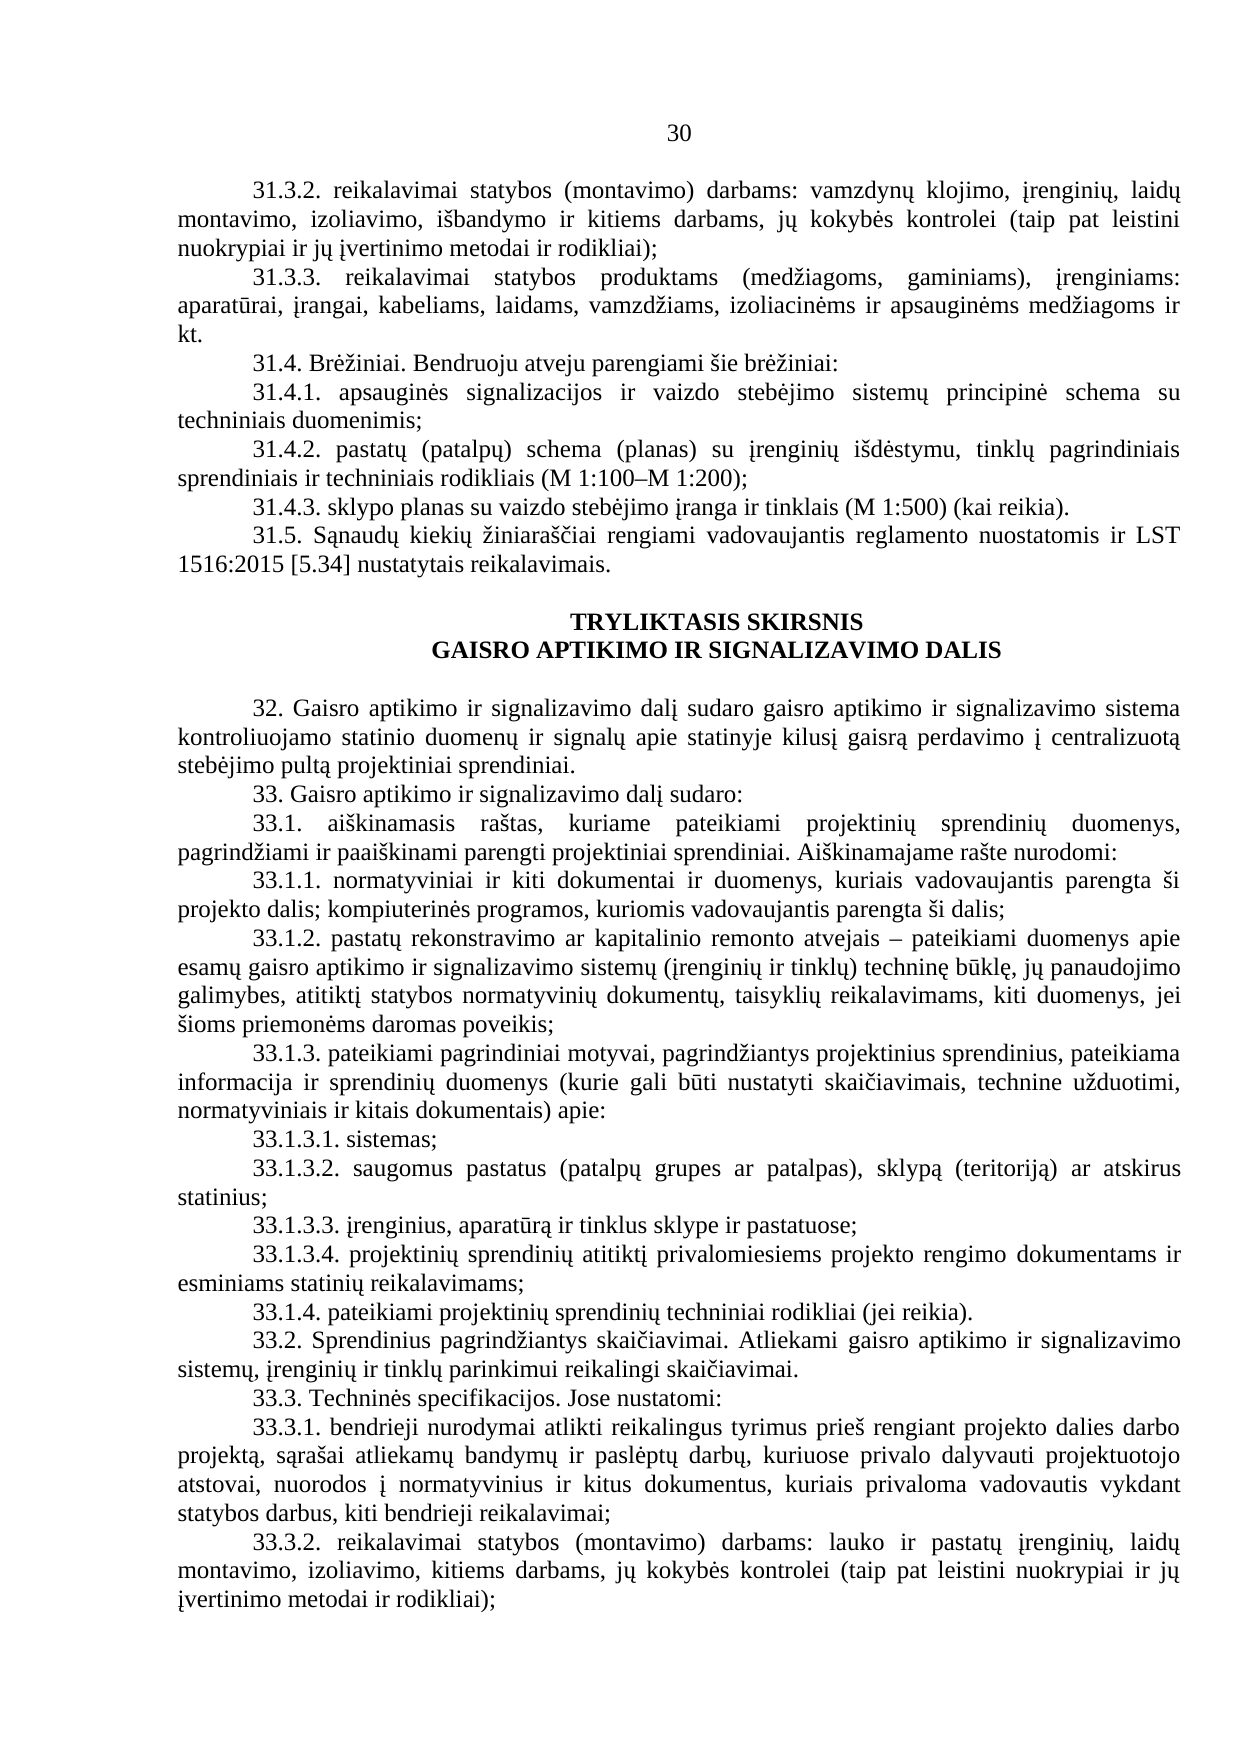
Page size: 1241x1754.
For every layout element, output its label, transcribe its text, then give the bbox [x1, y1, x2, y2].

text 31.4.1. apsauginės signalizacijos ir vaizdo stebėjimo sistemų principinė schema su techniniais duomenimis; [177, 377, 1181, 434]
text 33.1.3.2. saugomus pastatus (patalpų grupes ar patalpas), sklypą (teritoriją) ar atskirus statinius; [177, 1153, 1181, 1211]
text 33.1.3.1. sistemas; [177, 1124, 1181, 1153]
text 31.5. Sąnaudų kiekių žiniaraščiai rengiami vadovaujantis reglamento nuostatomis ir LST 1516:2015 [5.34] nustatytais reikalavimais. [177, 521, 1181, 578]
text 33.1.2. pastatų rekonstravimo ar kapitalinio remonto atvejais – pateikiami duomenys apie esamų gaisro aptikimo ir signalizavimo sistemų (įrenginių ir tinklų) techninę būklę, jų panaudojimo galimybes, atitiktį statybos normatyvinių dokumentų, taisyklių reikalavimams, kiti duomenys, jei šioms priemonėms daromas poveikis; [177, 923, 1181, 1038]
text 32. Gaisro aptikimo ir signalizavimo dalį sudaro gaisro aptikimo ir signalizavimo sistema kontroliuojamo statinio duomenų ir signalų apie statinyje kilusį gaisrą perdavimo į centralizuotą stebėjimo pultą projektiniai sprendiniai. [177, 693, 1181, 779]
text 33.1.3. pateikiami pagrindiniai motyvai, pagrindžiantys projektinius sprendinius, pateikiama informacija ir sprendinių duomenys (kurie gali būti nustatyti skaičiavimais, technine užduotimi, normatyviniais ir kitais dokumentais) apie: [177, 1038, 1181, 1124]
text 33.2. Sprendinius pagrindžiantys skaičiavimai. Atliekami gaisro aptikimo ir signalizavimo sistemų, įrenginių ir tinklų parinkimui reikalingi skaičiavimai. [177, 1326, 1181, 1383]
text 31.3.3. reikalavimai statybos produktams (medžiagoms, gaminiams), įrenginiams: aparatūrai, įrangai, kabeliams, laidams, vamzdžiams, izoliacinėms ir apsauginėms medžiagoms ir kt. [177, 262, 1181, 348]
text 33.1. aiškinamasis raštas, kuriame pateikiami projektinių sprendinių duomenys, pagrindžiami ir paaiškinami parengti projektiniai sprendiniai. Aiškinamajame rašte nurodomi: [177, 808, 1181, 866]
text TRYLIKTASIS SKIRSNIS [177, 607, 1181, 636]
text 33.1.4. pateikiami projektinių sprendinių techniniai rodikliai (jei reikia). [177, 1297, 1181, 1326]
text 33.1.3.3. įrenginius, aparatūrą ir tinklus sklype ir pastatuose; [177, 1211, 1181, 1239]
text 33.3.2. reikalavimai statybos (montavimo) darbams: lauko ir pastatų įrenginių, laidų montavimo, izoliavimo, kitiems darbams, jų kokybės kontrolei (taip pat leistini nuokrypiai ir jų įvertinimo metodai ir rodikliai); [177, 1527, 1181, 1613]
text 33.3.1. bendrieji nurodymai atlikti reikalingus tyrimus prieš rengiant projekto dalies darbo projektą, sąrašai atliekamų bandymų ir paslėptų darbų, kuriuose privalo dalyvauti projektuotojo atstovai, nuorodos į normatyvinius ir kitus dokumentus, kuriais privaloma vadovautis vykdant statybos darbus, kiti bendrieji reikalavimai; [177, 1412, 1181, 1527]
text 33.3. Techninės specifikacijos. Jose nustatomi: [177, 1383, 1181, 1412]
text 33.1.1. normatyviniai ir kiti dokumentai ir duomenys, kuriais vadovaujantis parengta ši projekto dalis; kompiuterinės programos, kuriomis vadovaujantis parengta ši dalis; [177, 866, 1181, 923]
text 31.4. Brėžiniai. Bendruoju atveju parengiami šie brėžiniai: [177, 348, 1181, 377]
text 31.3.2. reikalavimai statybos (montavimo) darbams: vamzdynų klojimo, įrenginių, laidų montavimo, izoliavimo, išbandymo ir kitiems darbams, jų kokybės kontrolei (taip pat leistini nuokrypiai ir jų įvertinimo metodai ir rodikliai); [177, 176, 1181, 262]
text 33. Gaisro aptikimo ir signalizavimo dalį sudaro: [177, 779, 1181, 808]
text GAISRO APTIKIMO IR SIGNALIZAVIMO DALIS [177, 636, 1181, 664]
text 31.4.2. pastatų (patalpų) schema (planas) su įrenginių išdėstymu, tinklų pagrindiniais sprendiniais ir techniniais rodikliais (M 1:100–M 1:200); [177, 434, 1181, 492]
text 31.4.3. sklypo planas su vaizdo stebėjimo įranga ir tinklais (M 1:500) (kai reikia). [177, 492, 1181, 521]
text 33.1.3.4. projektinių sprendinių atitiktį privalomiesiems projekto rengimo dokumentams ir esminiams statinių reikalavimams; [177, 1239, 1181, 1297]
